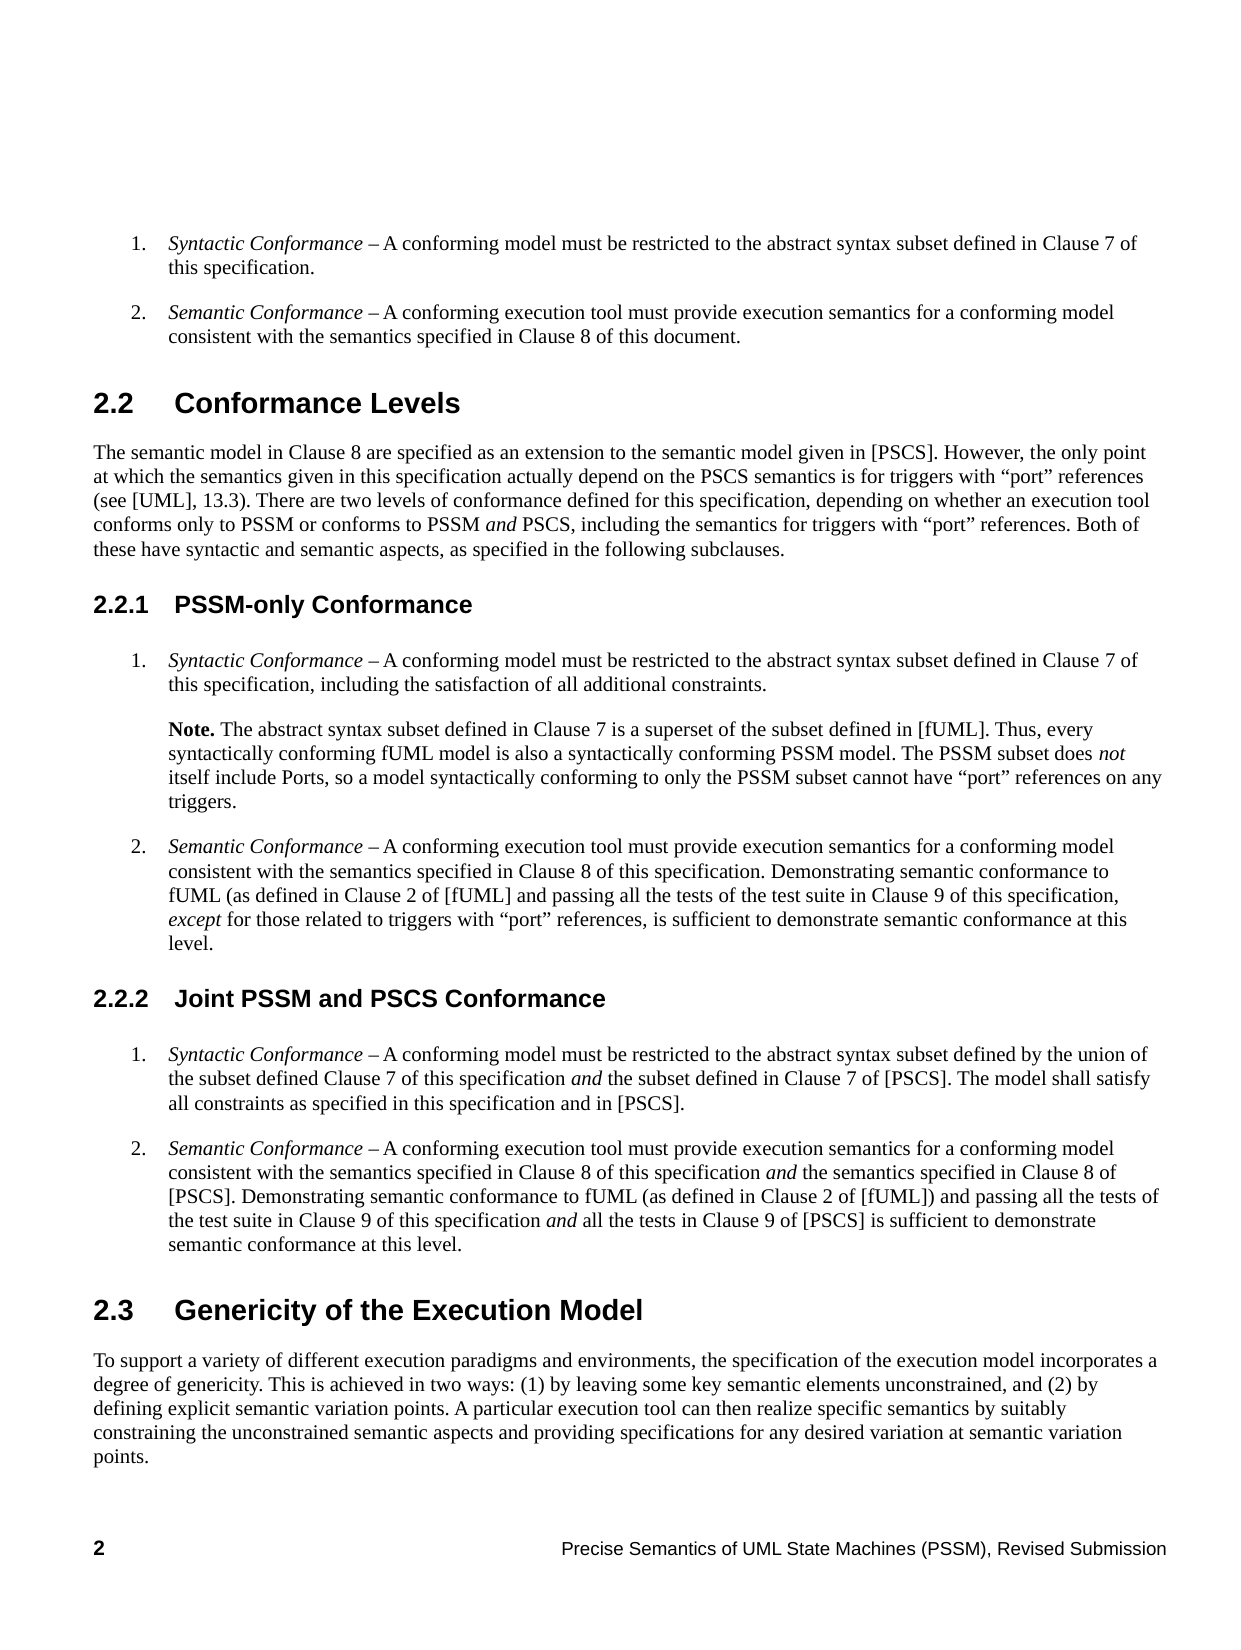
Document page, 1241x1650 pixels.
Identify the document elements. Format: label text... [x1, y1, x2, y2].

text The semantic model in Clause 8 are specified as an extension to the semantic model given in [PSCS]. However, the only point at which the semantics given in this specification actually depend on the PSCS semantics is for triggers with “port” references (see [UML], 13.3). There are two levels of conformance defined for this specification, depending on whether an execution tool conforms only to PSSM or conforms to PSSM and PSCS, including the semantics for triggers with “port” references. Both of these have syntactic and semantic aspects, as specified in the following subclauses. [93, 440, 1164, 561]
subtitle Genericity of the Execution Model [93, 1291, 1164, 1327]
list Semantic Conformance – A conforming execution tool must provide execution semantics for a conforming model consistent with the semantics specified in Clause 8 of this specification. Demonstrating semantic conformance to fUML (as defined in Clause 2 of [fUML] and passing all the tests of the test suite in Clause 9 of this specification, except for those related to triggers with “port” references, is sufficient to demonstrate semantic conformance at this level. [131, 834, 1164, 955]
subtitle Conformance Levels [93, 384, 1164, 419]
subtitle Joint PSSM and PSCS Conformance [93, 984, 1164, 1013]
subtitle PSSM-only Conformance [93, 590, 1164, 619]
list Syntactic Conformance – A conforming model must be restricted to the abstract syntax subset defined in Clause 7 of this specification, including the satisfaction of all additional constraints. [131, 648, 1164, 696]
list Note. The abstract syntax subset defined in Clause 7 is a superset of the subset defined in [fUML]. Thus, every syntactically conforming fUML model is also a syntactically conforming PSSM model. The PSSM subset does not itself include Ports, so a model syntactically conforming to only the PSSM subset cannot have “port” references on any triggers. [131, 717, 1164, 813]
list Syntactic Conformance – A conforming model must be restricted to the abstract syntax subset defined by the union of the subset defined Clause 7 of this specification and the subset defined in Clause 7 of [PSCS]. The model shall satisfy all constraints as specified in this specification and in [PSCS]. [131, 1042, 1164, 1114]
list Semantic Conformance – A conforming execution tool must provide execution semantics for a conforming model consistent with the semantics specified in Clause 8 of this specification and the semantics specified in Clause 8 of [PSCS]. Demonstrating semantic conformance to fUML (as defined in Clause 2 of [fUML]) and passing all the tests of the test suite in Clause 9 of this specification and all the tests in Clause 9 of [PSCS] is sufficient to demonstrate semantic conformance at this level. [131, 1136, 1164, 1256]
text To support a variety of different execution paradigms and environments, the specification of the execution model incorporates a degree of genericity. This is achieved in two ways: (1) by leaving some key semantic elements unconstrained, and (2) by defining explicit semantic variation points. A particular execution tool can then realize specific semantics by suitably constraining the unconstrained semantic aspects and providing specifications for any desired variation at semantic variation points. [93, 1348, 1164, 1468]
list Semantic Conformance – A conforming execution tool must provide execution semantics for a conforming model consistent with the semantics specified in Clause 8 of this document. [131, 300, 1164, 348]
list Syntactic Conformance – A conforming model must be restricted to the abstract syntax subset defined in Clause 7 of this specification. [131, 231, 1164, 279]
